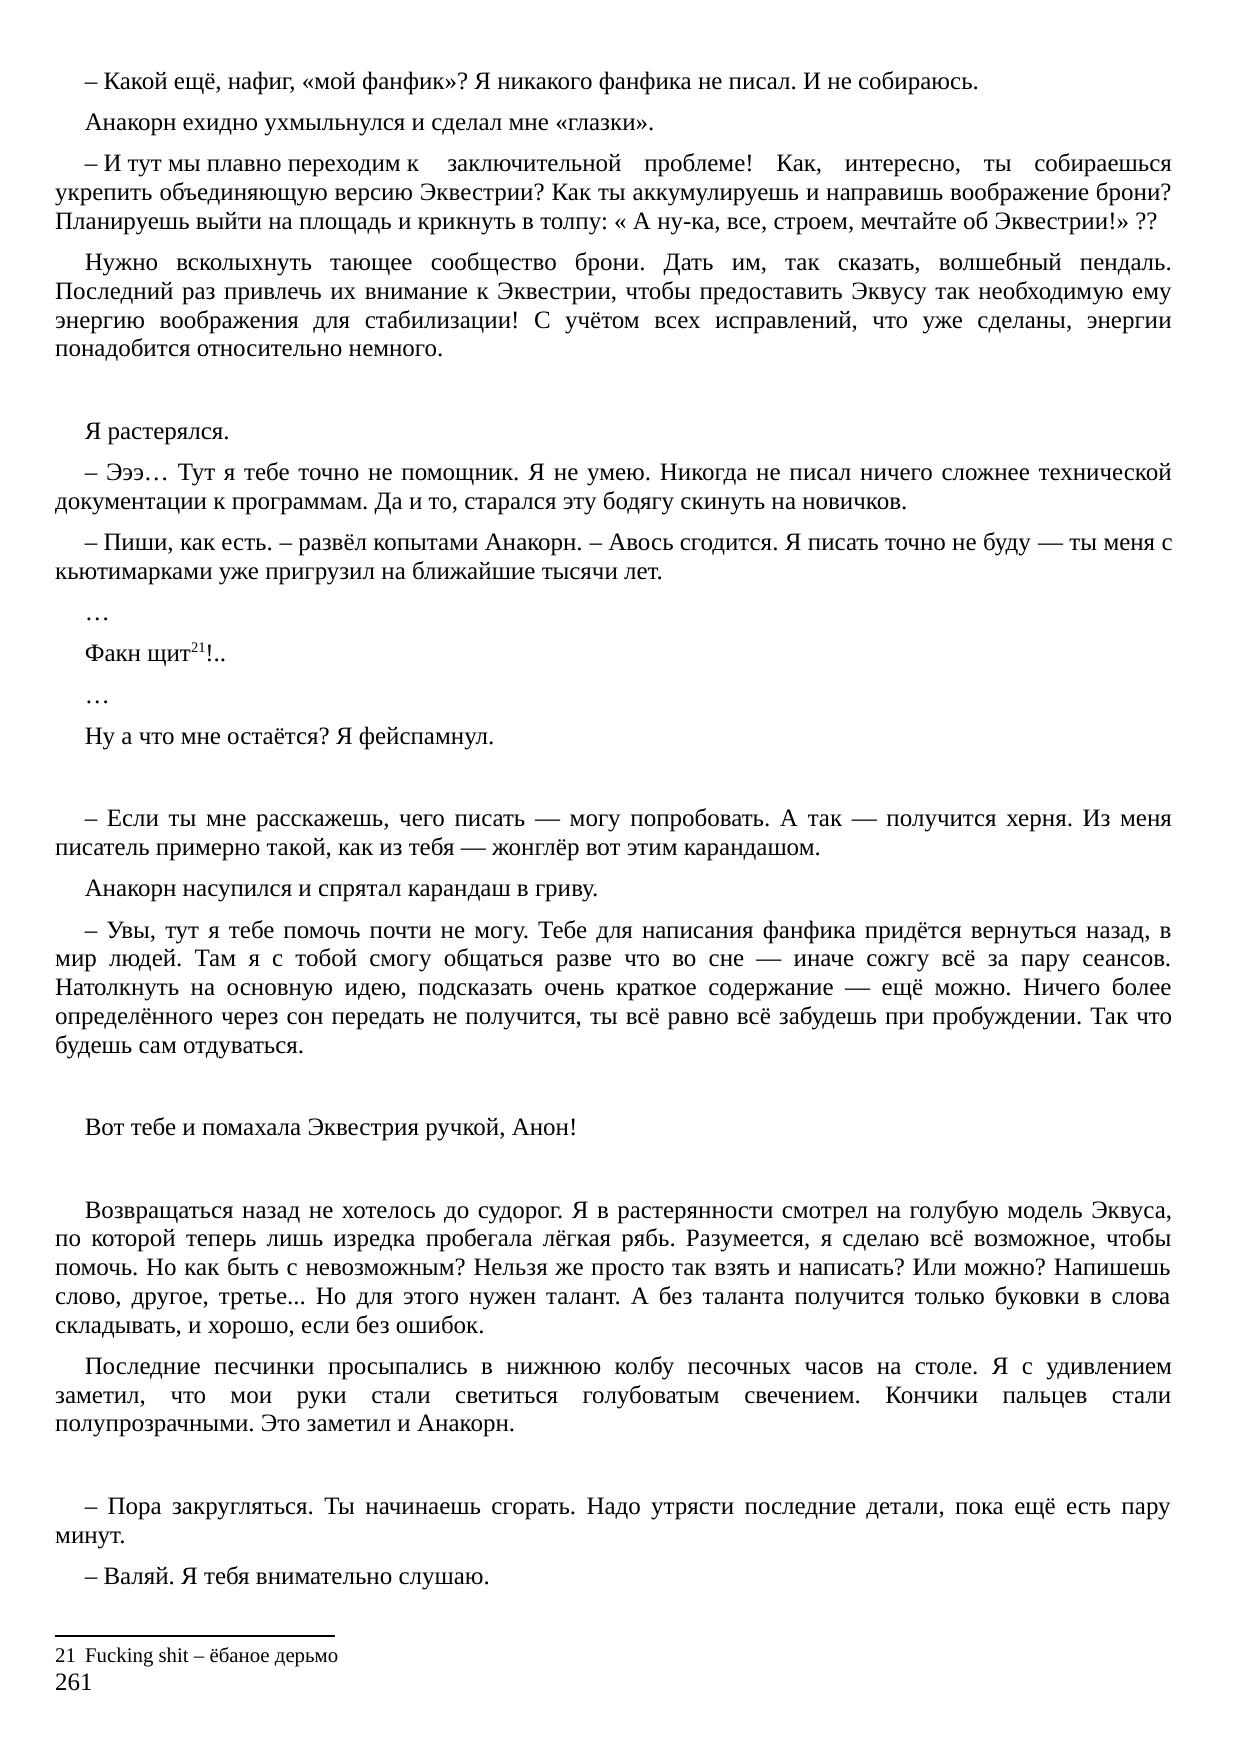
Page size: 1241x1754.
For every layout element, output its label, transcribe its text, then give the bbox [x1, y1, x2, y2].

text Ну а что мне остаётся? Я фейспамнул. [55, 721, 1173, 750]
text Fucking shit – ёбаное дерьмо [55, 1642, 1173, 1667]
text – Какой ещё, нафиг, «мой фанфик»? Я никакого фанфика не писал. И не собираюсь. [55, 66, 1173, 95]
text Анакорн ехидно ухмыльнулся и сделал мне «глазки». [55, 107, 1173, 136]
text – Если ты мне расскажешь, чего писать — могу попробовать. А так — получится херня. Из меня писатель примерно такой, как из тебя — жонглёр вот этим карандашом. [55, 803, 1173, 861]
text – Пора закругляться. Ты начинаешь сгорать. Надо утрясти последние детали, пока ещё есть пару минут. [55, 1491, 1173, 1548]
text … [55, 680, 1173, 708]
text – И тут мы плавно переходим к заключительной проблеме! Как, интересно, ты собираешься укрепить объединяющую версию Эквестрии? Как ты аккумулируешь и направишь воображение брони? Планируешь выйти на площадь и крикнуть в толпу: « А ну-ка, все, строем, мечтайте об Эквестрии!» ?? [55, 148, 1173, 235]
text Нужно всколыхнуть тающее сообщество брони. Дать им, так сказать, волшебный пендаль. Последний раз привлечь их внимание к Эквестрии, чтобы предоставить Эквусу так необходимую ему энергию воображения для стабилизации! С учётом всех исправлений, что уже сделаны, энергии понадобится относительно немного. [55, 247, 1173, 362]
text – Увы, тут я тебе помочь почти не могу. Тебе для написания фанфика придётся вернуться назад, в мир людей. Там я с тобой смогу общаться разве что во сне — иначе сожгу всё за пару сеансов. Натолкнуть на основную идею, подсказать очень краткое содержание — ещё можно. Ничего более определённого через сон передать не получится, ты всё равно всё забудешь при пробуждении. Так что будешь сам отдуваться. [55, 915, 1173, 1058]
text Возвращаться назад не хотелось до судорог. Я в растерянности смотрел на голубую модель Эквуса, по которой теперь лишь изредка пробегала лёгкая рябь. Разумеется, я сделаю всё возможное, чтобы помочь. Но как быть с невозможным? Нельзя же просто так взять и написать? Или можно? Напишешь слово, другое, третье... Но для этого нужен талант. А без таланта получится только буковки в слова складывать, и хорошо, если без ошибок. [55, 1195, 1173, 1338]
text – Пиши, как есть. – развёл копытами Анакорн. – Авось сгодится. Я писать точно не буду — ты меня с кьютимарками уже пригрузил на ближайшие тысячи лет. [55, 527, 1173, 585]
text Факн щит!.. [55, 638, 1173, 667]
text Я растерялся. [55, 416, 1173, 445]
text Вот тебе и помахала Эквестрия ручкой, Анон! [55, 1112, 1173, 1141]
text … [55, 597, 1173, 626]
text – Валяй. Я тебя внимательно слушаю. [55, 1561, 1173, 1590]
text Последние песчинки просыпались в нижнюю колбу песочных часов на столе. Я с удивлением заметил, что мои руки стали светиться голубоватым свечением. Кончики пальцев стали полупрозрачными. Это заметил и Анакорн. [55, 1351, 1173, 1437]
text Анакорн насупился и спрятал карандаш в гриву. [55, 873, 1173, 902]
text – Эээ… Тут я тебе точно не помощник. Я не умею. Никогда не писал ничего сложнее технической документации к программам. Да и то, старался эту бодягу скинуть на новичков. [55, 457, 1173, 515]
